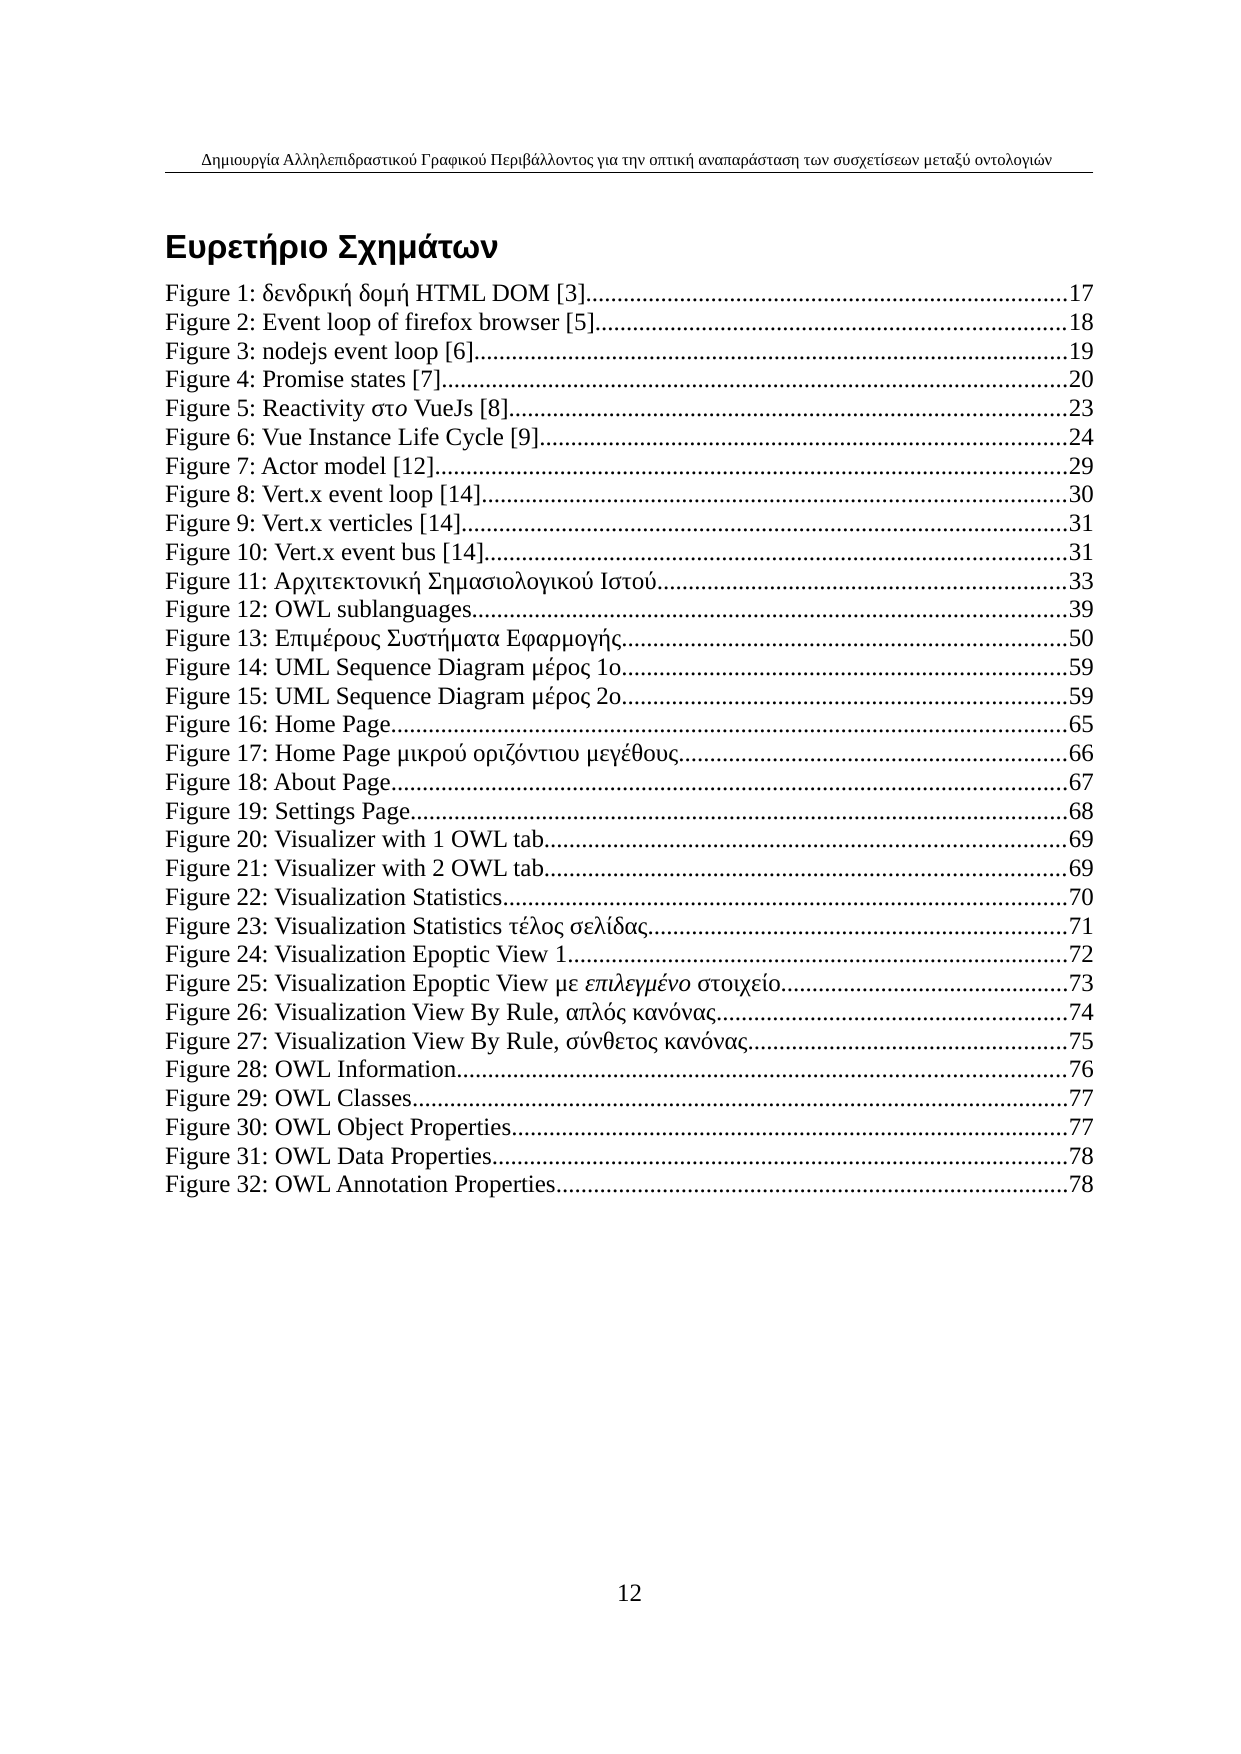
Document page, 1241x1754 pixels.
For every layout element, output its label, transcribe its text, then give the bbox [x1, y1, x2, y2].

text Figure 13: Επιμέρους Συστήματα Εφαρμογής 50 [165, 623, 1093, 652]
text Figure 27: Visualization View By Rule, σύνθετος κανόνας 75 [165, 1026, 1093, 1054]
text Figure 22: Visualization Statistics 70 [165, 882, 1093, 911]
text Figure 9: Vert.x verticles [14] 31 [165, 508, 1093, 537]
text Figure 5: Reactivity στο VueJs [8] 23 [165, 393, 1093, 422]
text Figure 14: UML Sequence Diagram μέρος 1ο 59 [165, 652, 1093, 681]
text Figure 16: Home Page 65 [165, 709, 1093, 738]
text Figure 12: OWL sublanguages 39 [165, 594, 1093, 623]
text Figure 21: Visualizer with 2 OWL tab 69 [165, 853, 1093, 882]
text Figure 17: Home Page μικρού οριζόντιου μεγέθους 66 [165, 738, 1093, 767]
text Figure 30: OWL Object Properties 77 [165, 1112, 1093, 1141]
text Figure 7: Actor model [12] 29 [165, 451, 1093, 479]
text Figure 26: Visualization View By Rule, απλός κανόνας 74 [165, 997, 1093, 1026]
text Figure 11: Αρχιτεκτονική Σημασιολογικού Ιστού 33 [165, 566, 1093, 594]
text Figure 32: OWL Annotation Properties 78 [165, 1169, 1093, 1198]
text Figure 19: Settings Page 68 [165, 796, 1093, 824]
text Figure 24: Visualization Epoptic View 1 72 [165, 939, 1093, 968]
text Figure 23: Visualization Statistics τέλος σελίδας 71 [165, 911, 1093, 939]
text Figure 29: OWL Classes 77 [165, 1083, 1093, 1112]
text Figure 4: Promise states [7] 20 [165, 364, 1093, 393]
text Figure 3: nodejs event loop [6] 19 [165, 336, 1093, 364]
text Figure 8: Vert.x event loop [14] 30 [165, 479, 1093, 508]
text Figure 18: About Page 67 [165, 767, 1093, 796]
text Figure 28: OWL Information 76 [165, 1054, 1093, 1083]
text Figure 25: Visualization Epoptic View με επιλεγμένο στοιχείο 73 [165, 968, 1093, 997]
text Figure 31: OWL Data Properties 78 [165, 1141, 1093, 1169]
text Figure 2: Event loop of firefox browser [5] 18 [165, 307, 1093, 336]
text Figure 10: Vert.x event bus [14] 31 [165, 537, 1093, 566]
text Figure 1: δενδρική δομή HTML DOM [3] 17 [165, 278, 1093, 307]
subtitle Ευρετήριο Σχημάτων [165, 227, 1093, 266]
text Figure 20: Visualizer with 1 OWL tab 69 [165, 824, 1093, 853]
text Figure 6: Vue Instance Life Cycle [9] 24 [165, 422, 1093, 451]
text Figure 15: UML Sequence Diagram μέρος 2ο 59 [165, 681, 1093, 709]
